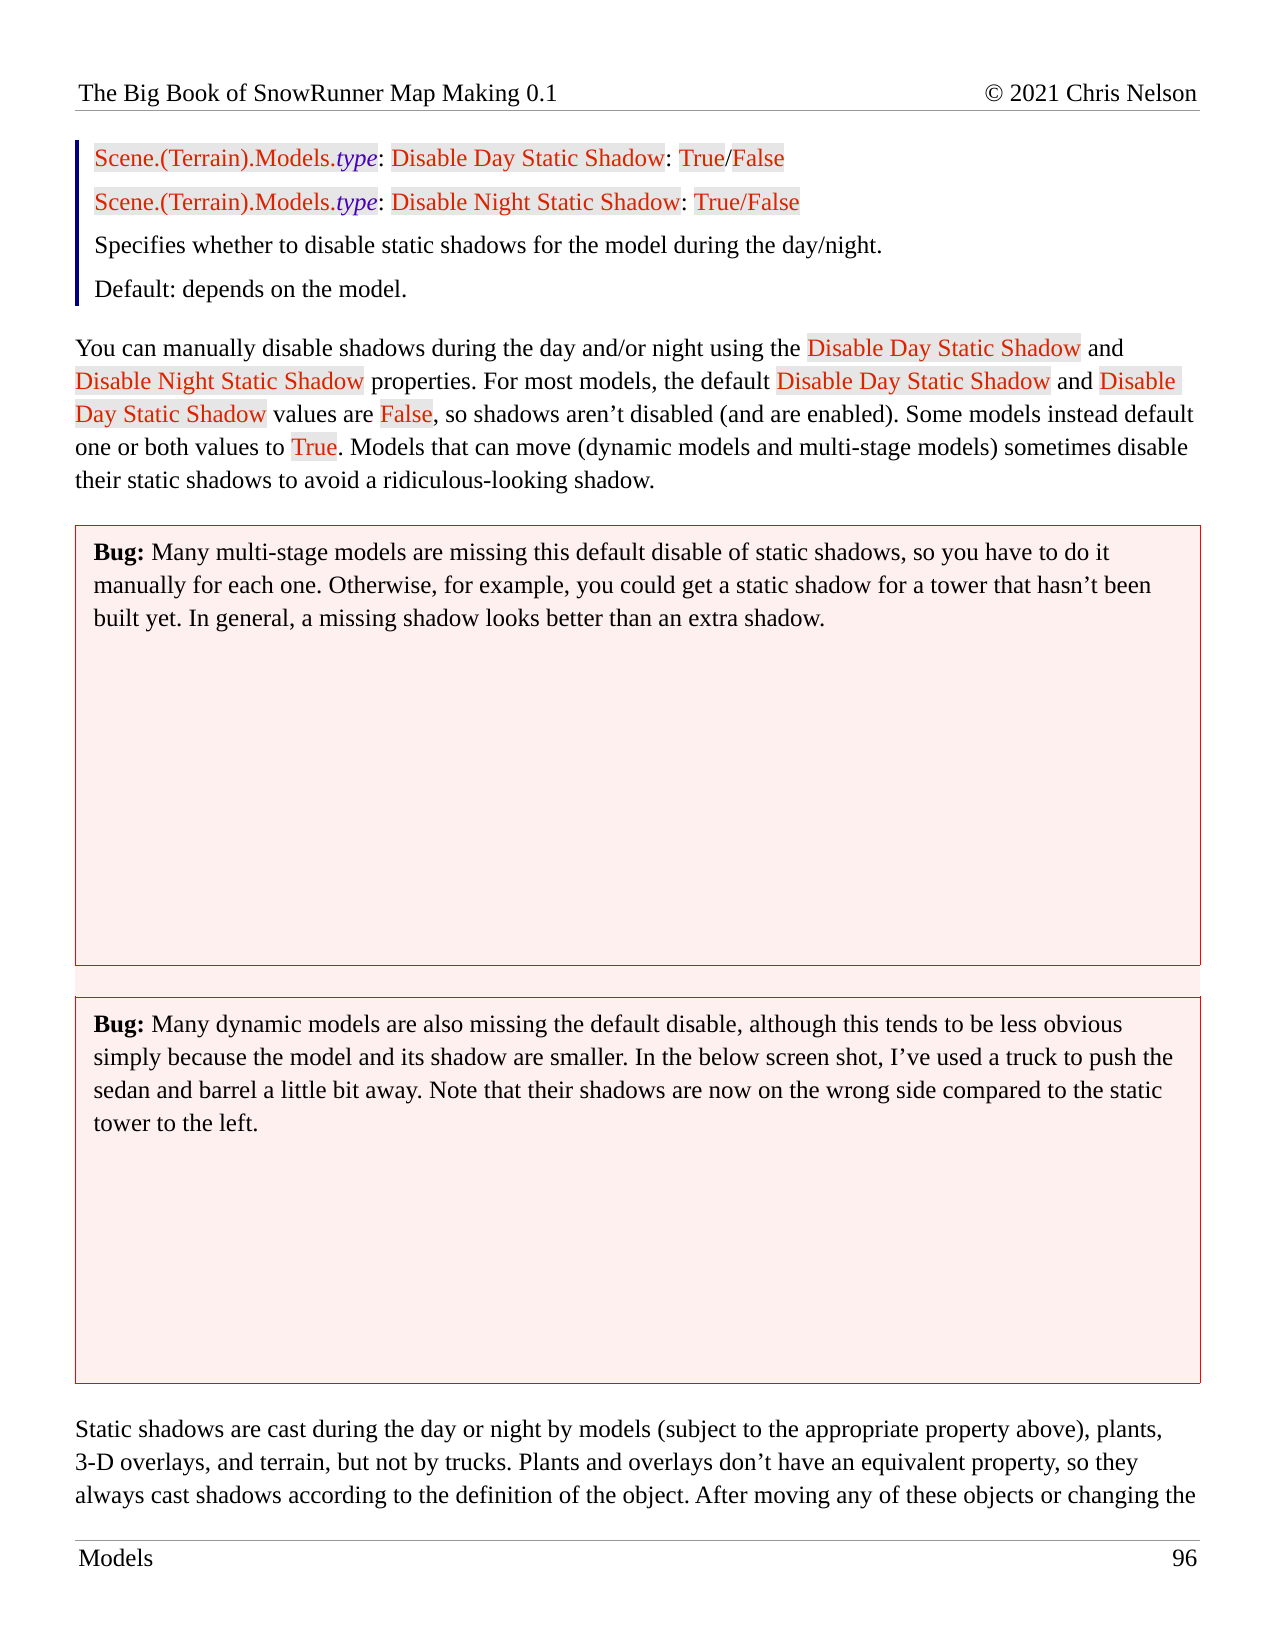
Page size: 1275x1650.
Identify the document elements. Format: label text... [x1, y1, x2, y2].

text Scene.(Terrain).Models.type: Disable Night Static Shadow: True/False [79, 184, 1200, 215]
text Specifies whether to disable static shadows for the model during the day/night. [79, 227, 1200, 259]
list Many dynamic models are also missing the default disable, although this tends to be less obvious simply because the model and its shadow are smaller. In the below screen shot, I’ve used a truck to push the sedan and barrel a little bit away. Note that their shadows are now on the wrong side compared to the static tower to the left. [76, 998, 1200, 1136]
list Many multi-stage models are missing this default disable of static shadows, so you have to do it manually for each one. Otherwise, for example, you could get a static shadow for a tower that hasn’t been built yet. In general, a missing shadow looks better than an extra shadow. [76, 526, 1200, 632]
text Scene.(Terrain).Models.type: Disable Day Static Shadow: True/False [79, 140, 1200, 172]
text You can manually disable shadows during the day and/or night using the Disable Day Static Shadow and Disable Night Static Shadow properties. For most models, the default Disable Day Static Shadow and Disable Day Static Shadow values are False, so shadows aren’t disabled (and are enabled). Some models instead default one or both values to True. Models that can move (dynamic models and multi-stage models) sometimes disable their static shadows to avoid a ridiculous-looking shadow. [75, 333, 1200, 494]
text Static shadows are cast during the day or night by models (subject to the appropriate property above), plants, 3‑D overlays, and terrain, but not by trucks. Plants and overlays don’t have an equivalent property, so they always cast shadows according to the definition of the object. After moving any of these objects or changing the [75, 1414, 1200, 1509]
text Default: depends on the model. [79, 271, 1200, 306]
